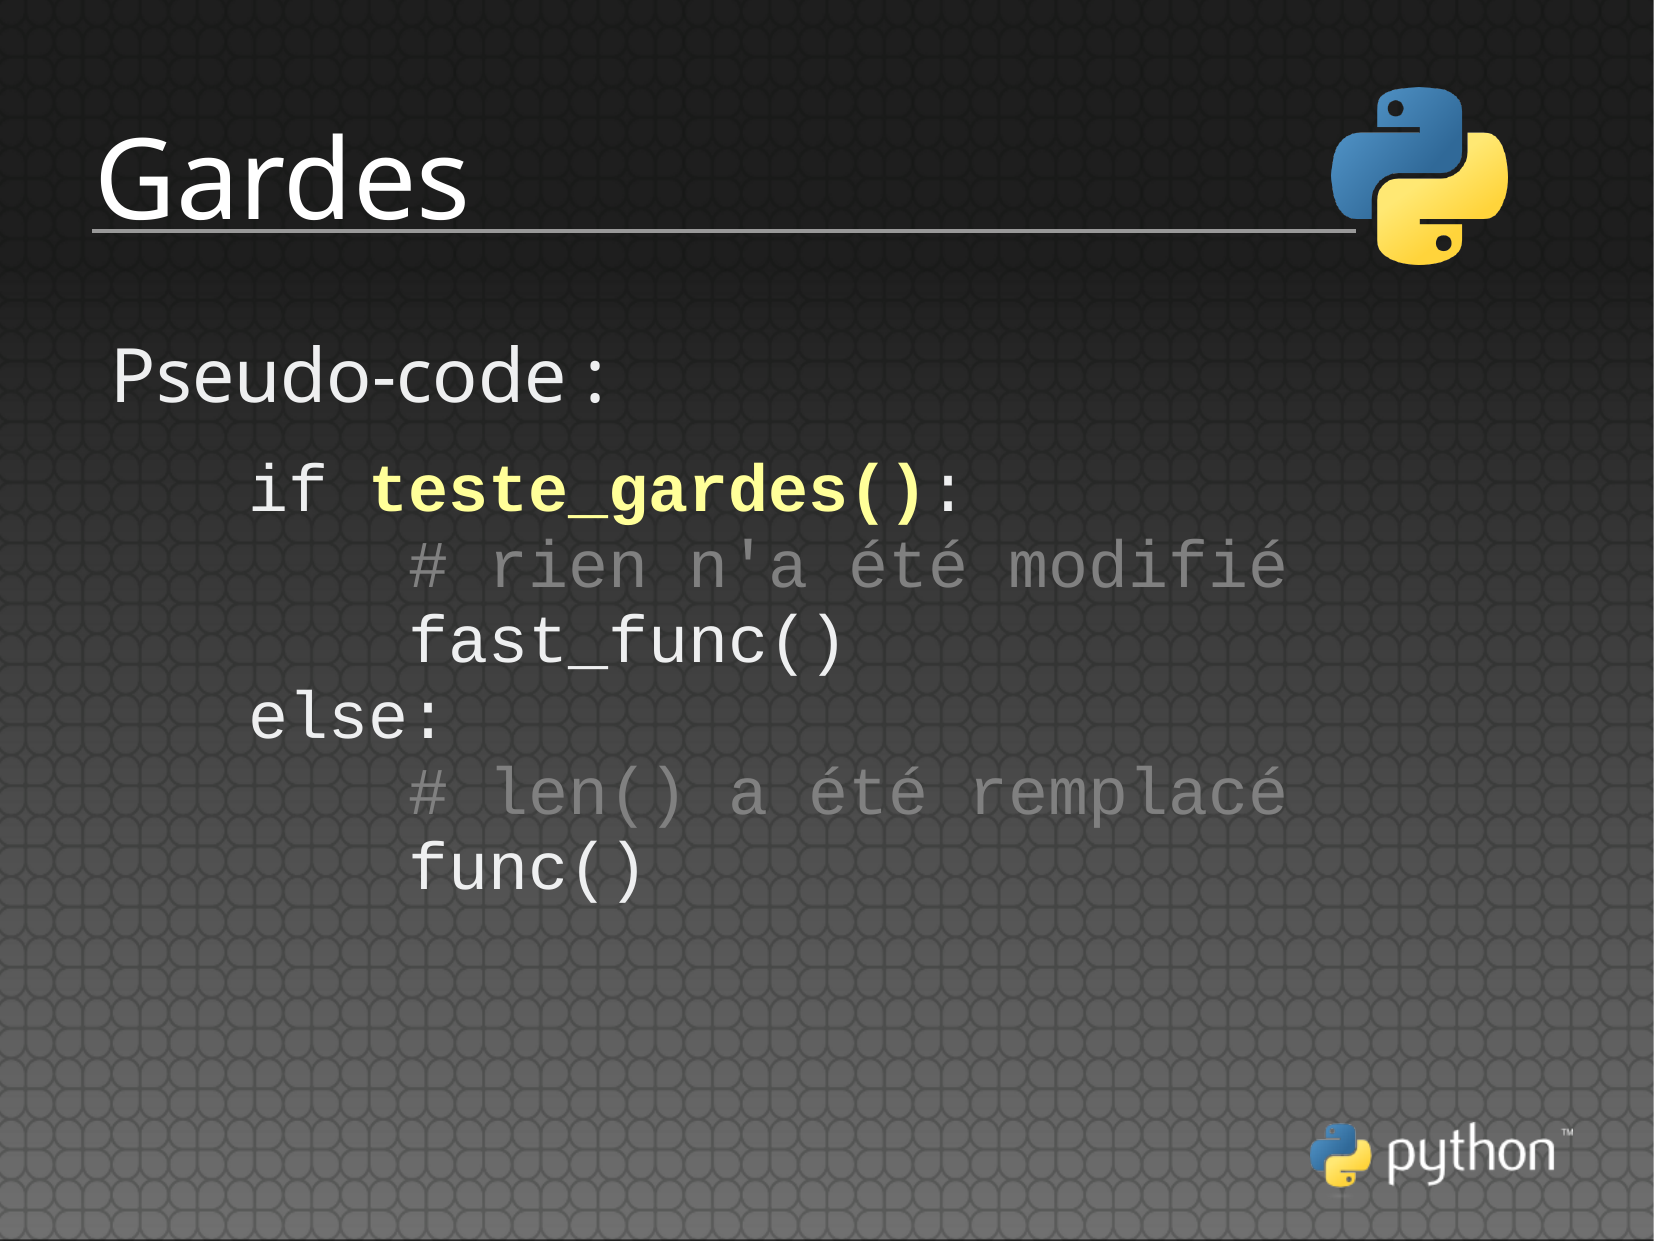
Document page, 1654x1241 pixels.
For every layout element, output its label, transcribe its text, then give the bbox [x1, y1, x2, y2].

list if teste_gardes(): # rien n'a été modifié fast_func() else: # len() a été remplacé func() [248, 456, 1597, 1021]
text_box Pseudo-code : [96, 314, 636, 406]
picture [0, 0, 1654, 1241]
title Gardes [94, 100, 1426, 251]
